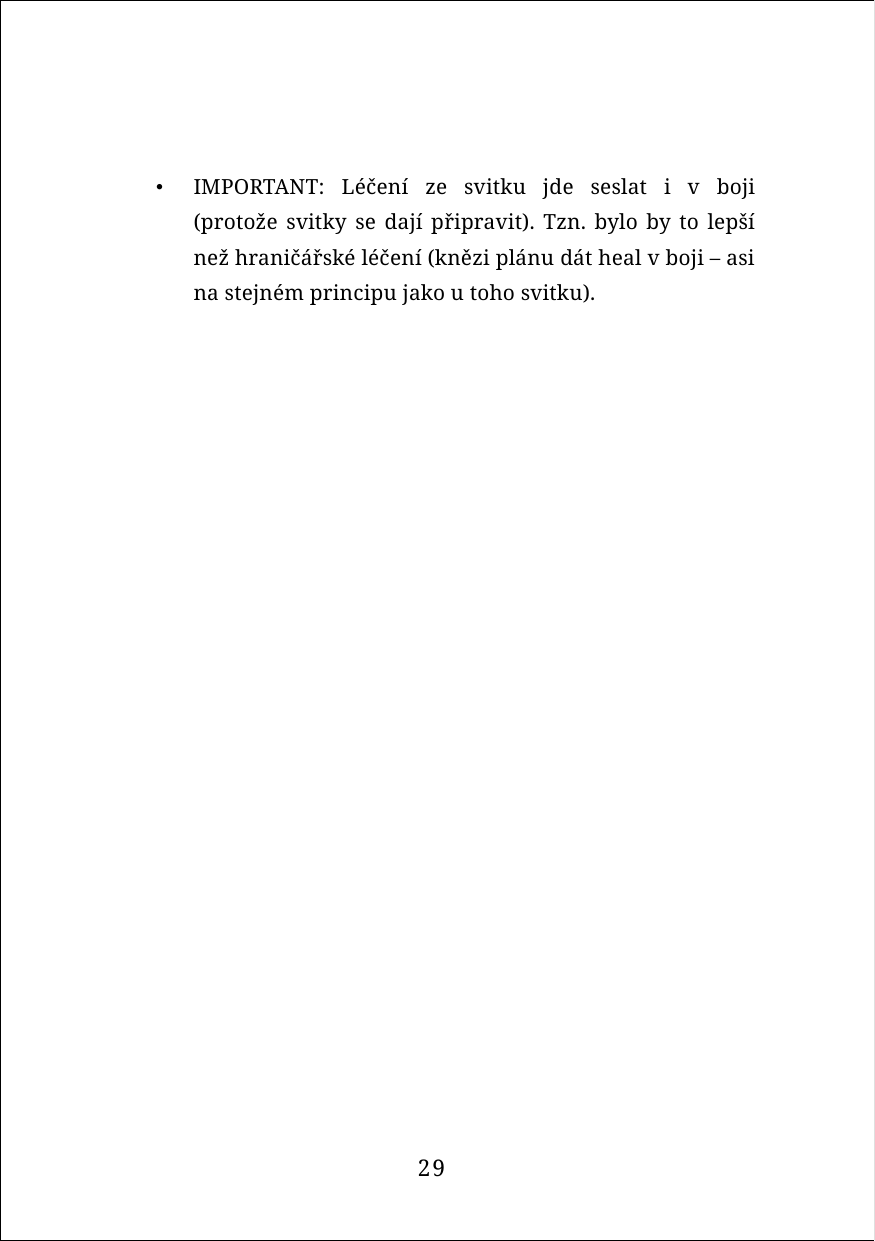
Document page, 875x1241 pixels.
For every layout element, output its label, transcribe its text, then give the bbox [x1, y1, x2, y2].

list IMPORTANT: Léčení ze svitku jde seslat i v boji (protože svitky se dají připravit). Tzn. bylo by to lepší než hraničářské léčení (knězi plánu dát heal v boji – asi na stejném principu jako u toho svitku). [156, 172, 756, 307]
